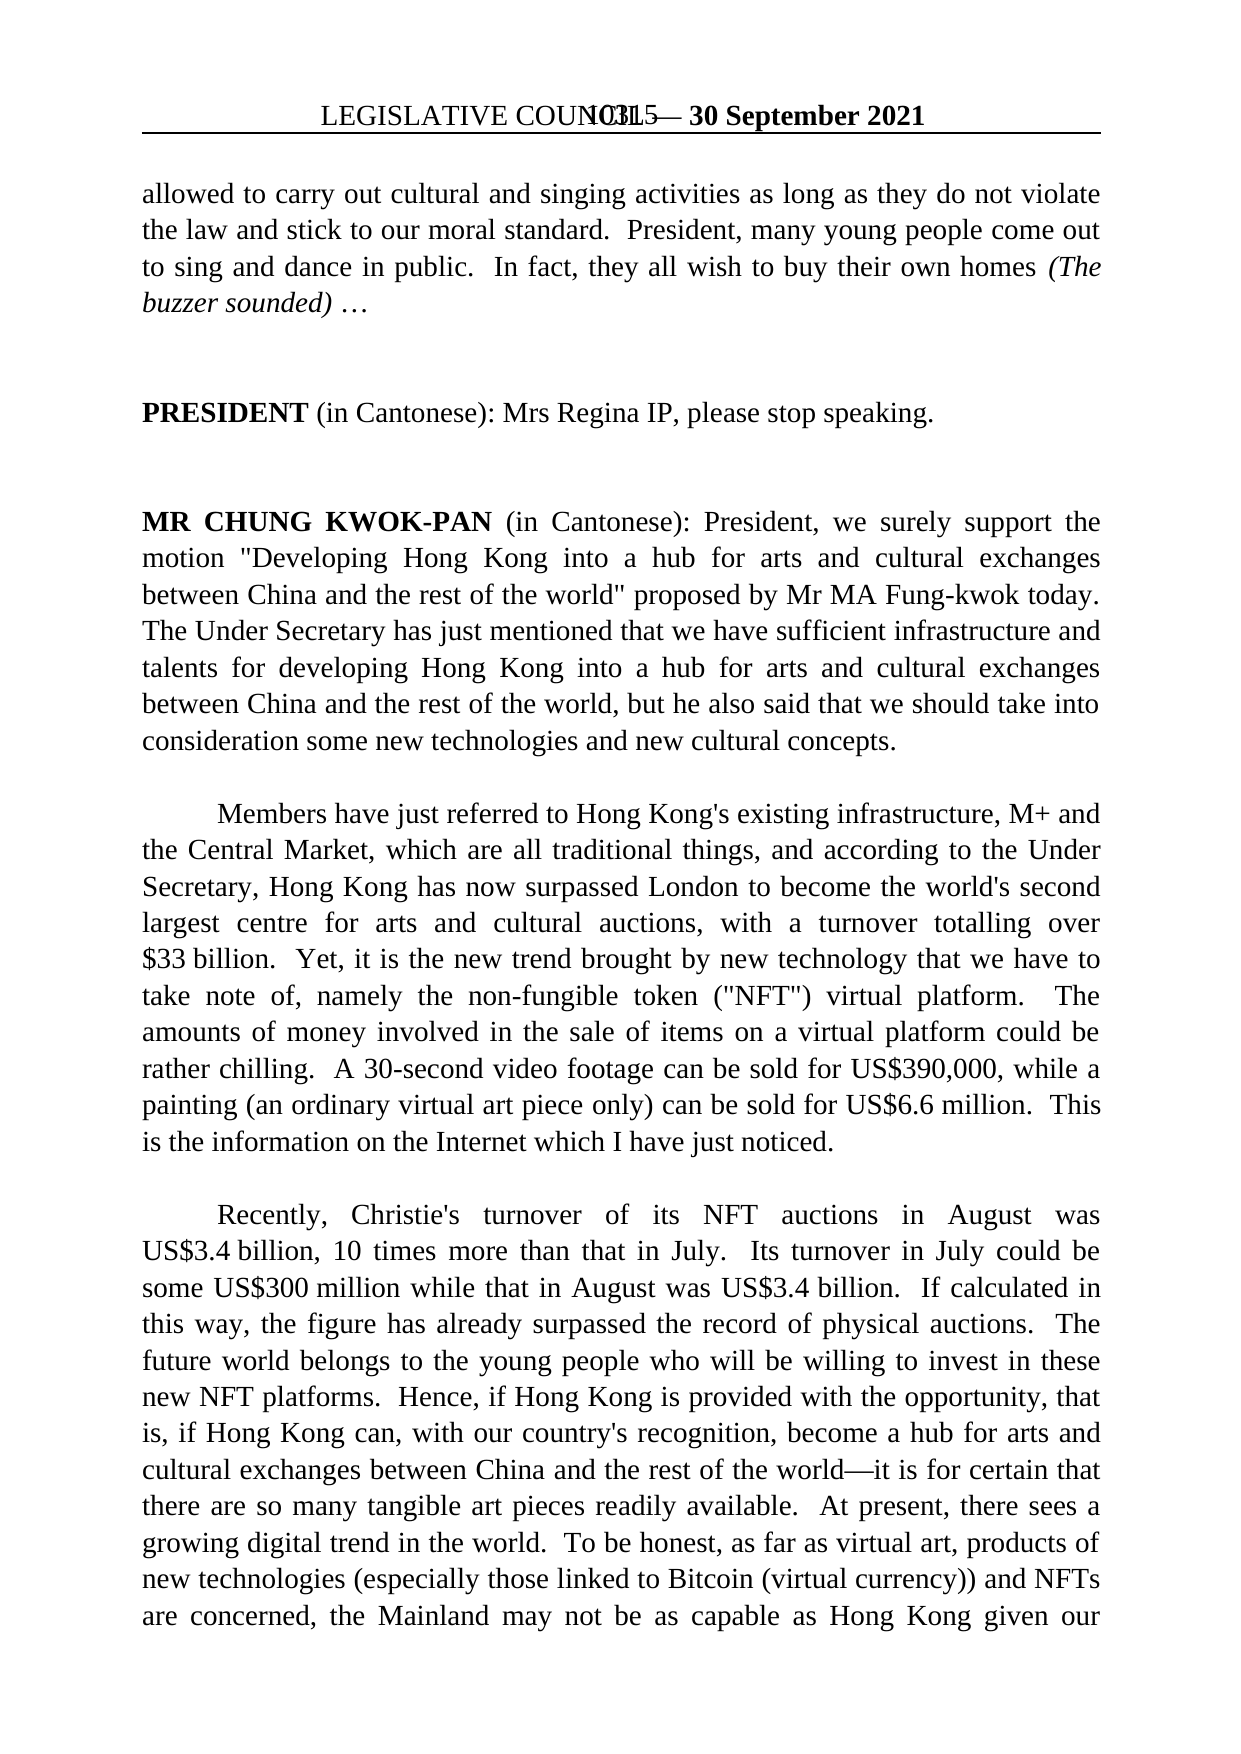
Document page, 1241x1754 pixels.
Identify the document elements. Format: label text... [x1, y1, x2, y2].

text Members have just referred to Hong Kong's existing infrastructure, M+ and the Central Market, which are all traditional things, and according to the Under Secretary, Hong Kong has now surpassed London to become the world's second largest centre for arts and cultural auctions, with a turnover totalling over $33 billion. Yet, it is the new trend brought by new technology that we have to take note of, namely the non-fungible token ("NFT") virtual platform. The amounts of money involved in the sale of items on a virtual platform could be rather chilling. A 30-second video footage can be sold for US$390,000, while a painting (an ordinary virtual art piece only) can be sold for US$6.6 million. This is the information on the Internet which I have just noticed. [142, 793, 1101, 1157]
text allowed to carry out cultural and singing activities as long as they do not violate the law and stick to our moral standard. President, many young people come out to sing and dance in public. In fact, they all wish to buy their own homes (The buzzer sounded) … [142, 173, 1101, 319]
text Recently, Christie's turnover of its NFT auctions in August was US$3.4 billion, 10 times more than that in July. Its turnover in July could be some US$300 million while that in August was US$3.4 billion. If calculated in this way, the figure has already surpassed the record of physical auctions. The future world belongs to the young people who will be willing to invest in these new NFT platforms. Hence, if Hong Kong is provided with the opportunity, that is, if Hong Kong can, with our country's recognition, become a hub for arts and cultural exchanges between China and the rest of the world―it is for certain that there are so many tangible art pieces readily available. At present, there sees a growing digital trend in the world. To be honest, as far as virtual art, products of new technologies (especially those linked to Bitcoin (virtual currency)) and NFTs are concerned, the Mainland may not be as capable as Hong Kong given our [142, 1194, 1101, 1631]
text MR CHUNG KWOK-PAN (in Cantonese): President, we surely support the motion "Developing Hong Kong into a hub for arts and cultural exchanges between China and the rest of the world" proposed by Mr MA Fung-kwok today. The Under Secretary has just mentioned that we have sufficient infrastructure and talents for developing Hong Kong into a hub for arts and cultural exchanges between China and the rest of the world, but he also said that we should take into consideration some new technologies and new cultural concepts. [142, 501, 1101, 756]
text PRESIDENT (in Cantonese): Mrs Regina IP, please stop speaking. [142, 392, 1101, 428]
